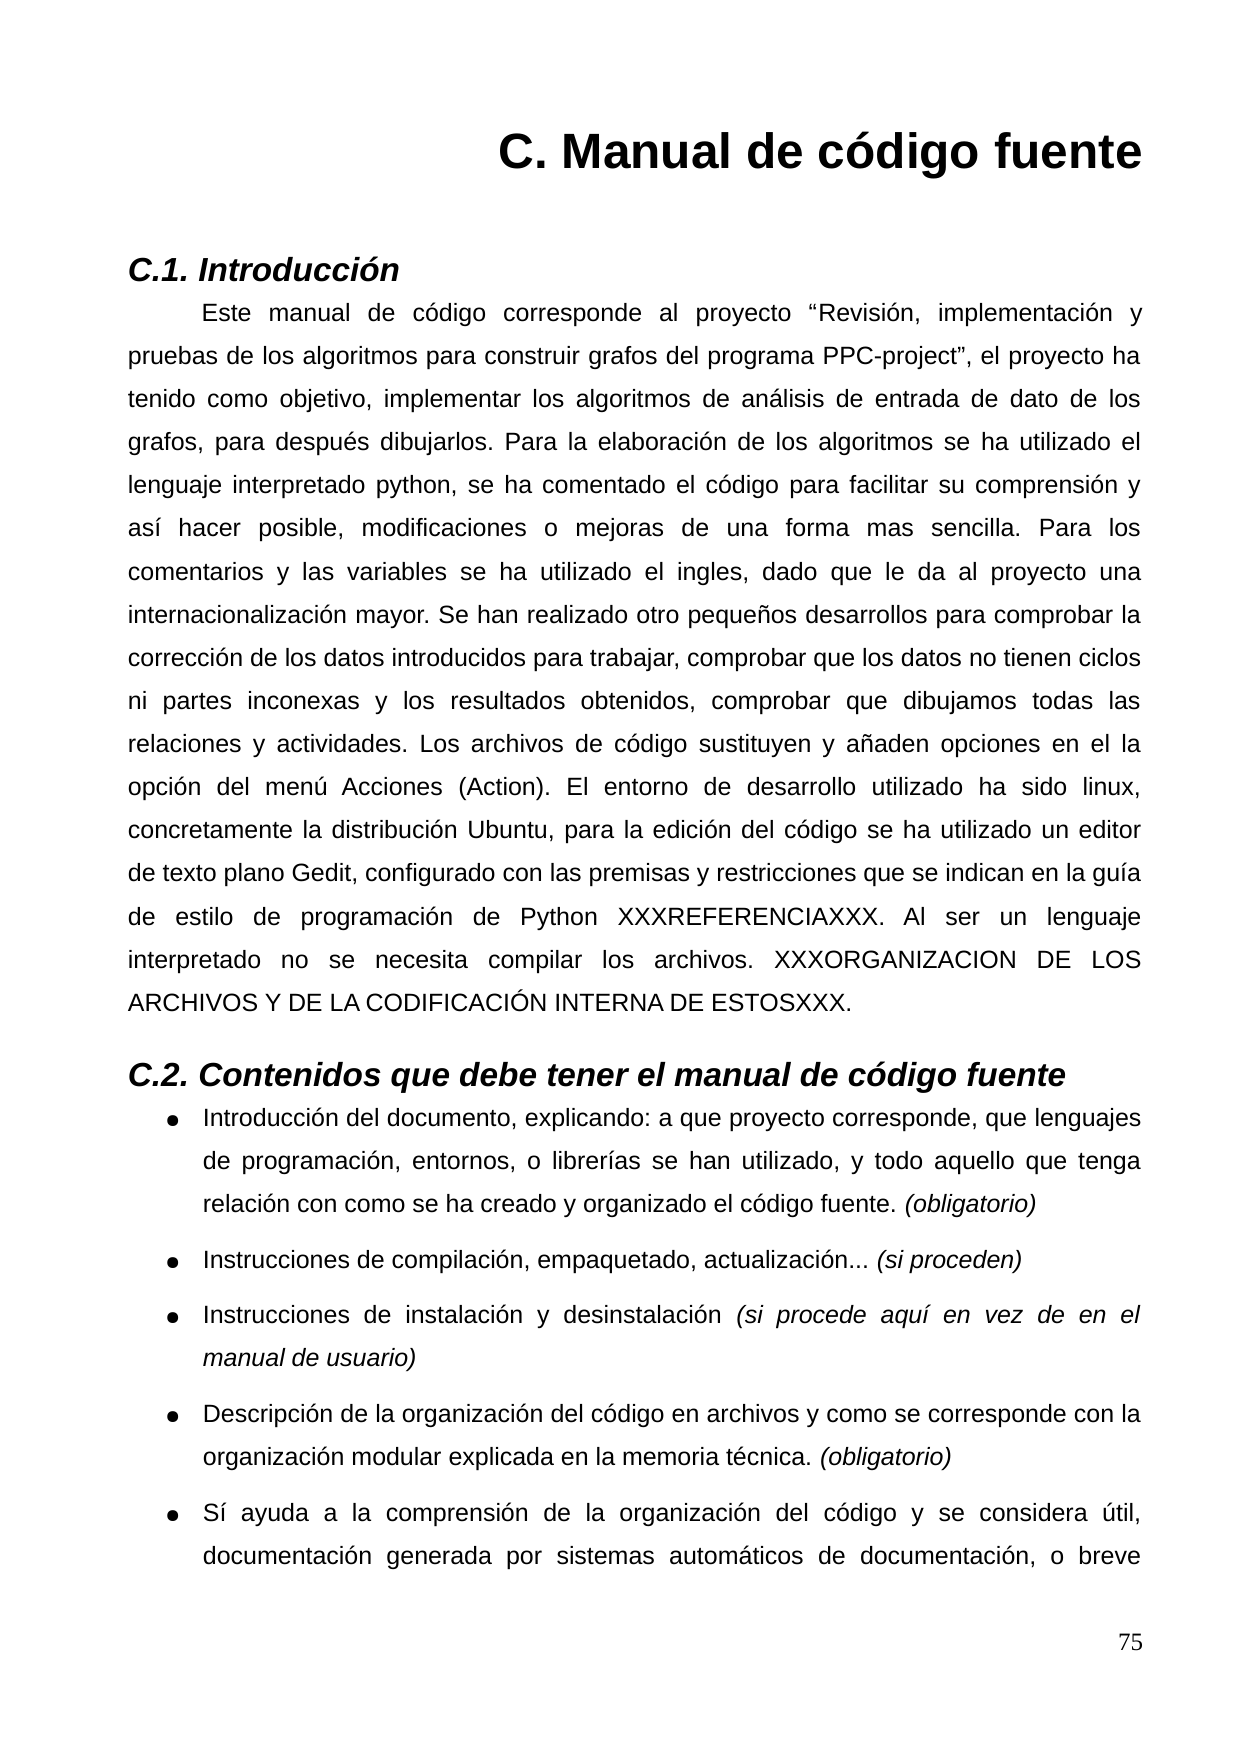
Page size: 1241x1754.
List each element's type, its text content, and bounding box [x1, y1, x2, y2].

subtitle Manual de código fuente [128, 122, 1143, 179]
list Sí ayuda a la comprensión de la organización del código y se considera útil, documentación generada por sistemas automáticos de documentación, o breve [165, 1498, 1143, 1569]
subtitle Introducción [128, 250, 1143, 289]
text Este manual de código corresponde al proyecto “Revisión, implementación y pruebas de los algoritmos para construir grafos del programa PPC-project”, el proyecto ha tenido como objetivo, implementar los algoritmos de análisis de entrada de dato de los grafos, para después dibujarlos. Para la elaboración de los algoritmos se ha utilizado el lenguaje interpretado python, se ha comentado el código para facilitar su comprensión y así hacer posible, modificaciones o mejoras de una forma mas sencilla. Para los comentarios y las variables se ha utilizado el ingles, dado que le da al proyecto una internacionalización mayor. Se han realizado otro pequeños desarrollos para comprobar la corrección de los datos introducidos para trabajar, comprobar que los datos no tienen ciclos ni partes inconexas y los resultados obtenidos, comprobar que dibujamos todas las relaciones y actividades. Los archivos de código sustituyen y añaden opciones en el la opción del menú Acciones (Action). El entorno de desarrollo utilizado ha sido linux, concretamente la distribución Ubuntu, para la edición del código se ha utilizado un editor de texto plano Gedit, configurado con las premisas y restricciones que se indican en la guía de estilo de programación de Python XXXREFERENCIAXXX. Al ser un lenguaje interpretado no se necesita compilar los archivos. XXXORGANIZACION DE LOS ARCHIVOS Y DE LA CODIFICACIÓN INTERNA DE ESTOSXXX. [128, 298, 1143, 1016]
subtitle Contenidos que debe tener el manual de código fuente [128, 1055, 1143, 1094]
list Instrucciones de instalación y desinstalación (si procede aquí en vez de en el manual de usuario) [165, 1300, 1143, 1372]
list Instrucciones de compilación, empaquetado, actualización... (si proceden) [165, 1244, 1143, 1273]
list Introducción del documento, explicando: a que proyecto corresponde, que lenguajes de programación, entornos, o librerías se han utilizado, y todo aquello que tenga relación con como se ha creado y organizado el código fuente. (obligatorio) [165, 1103, 1143, 1218]
list Descripción de la organización del código en archivos y como se corresponde con la organización modular explicada en la memoria técnica. (obligatorio) [165, 1399, 1143, 1471]
